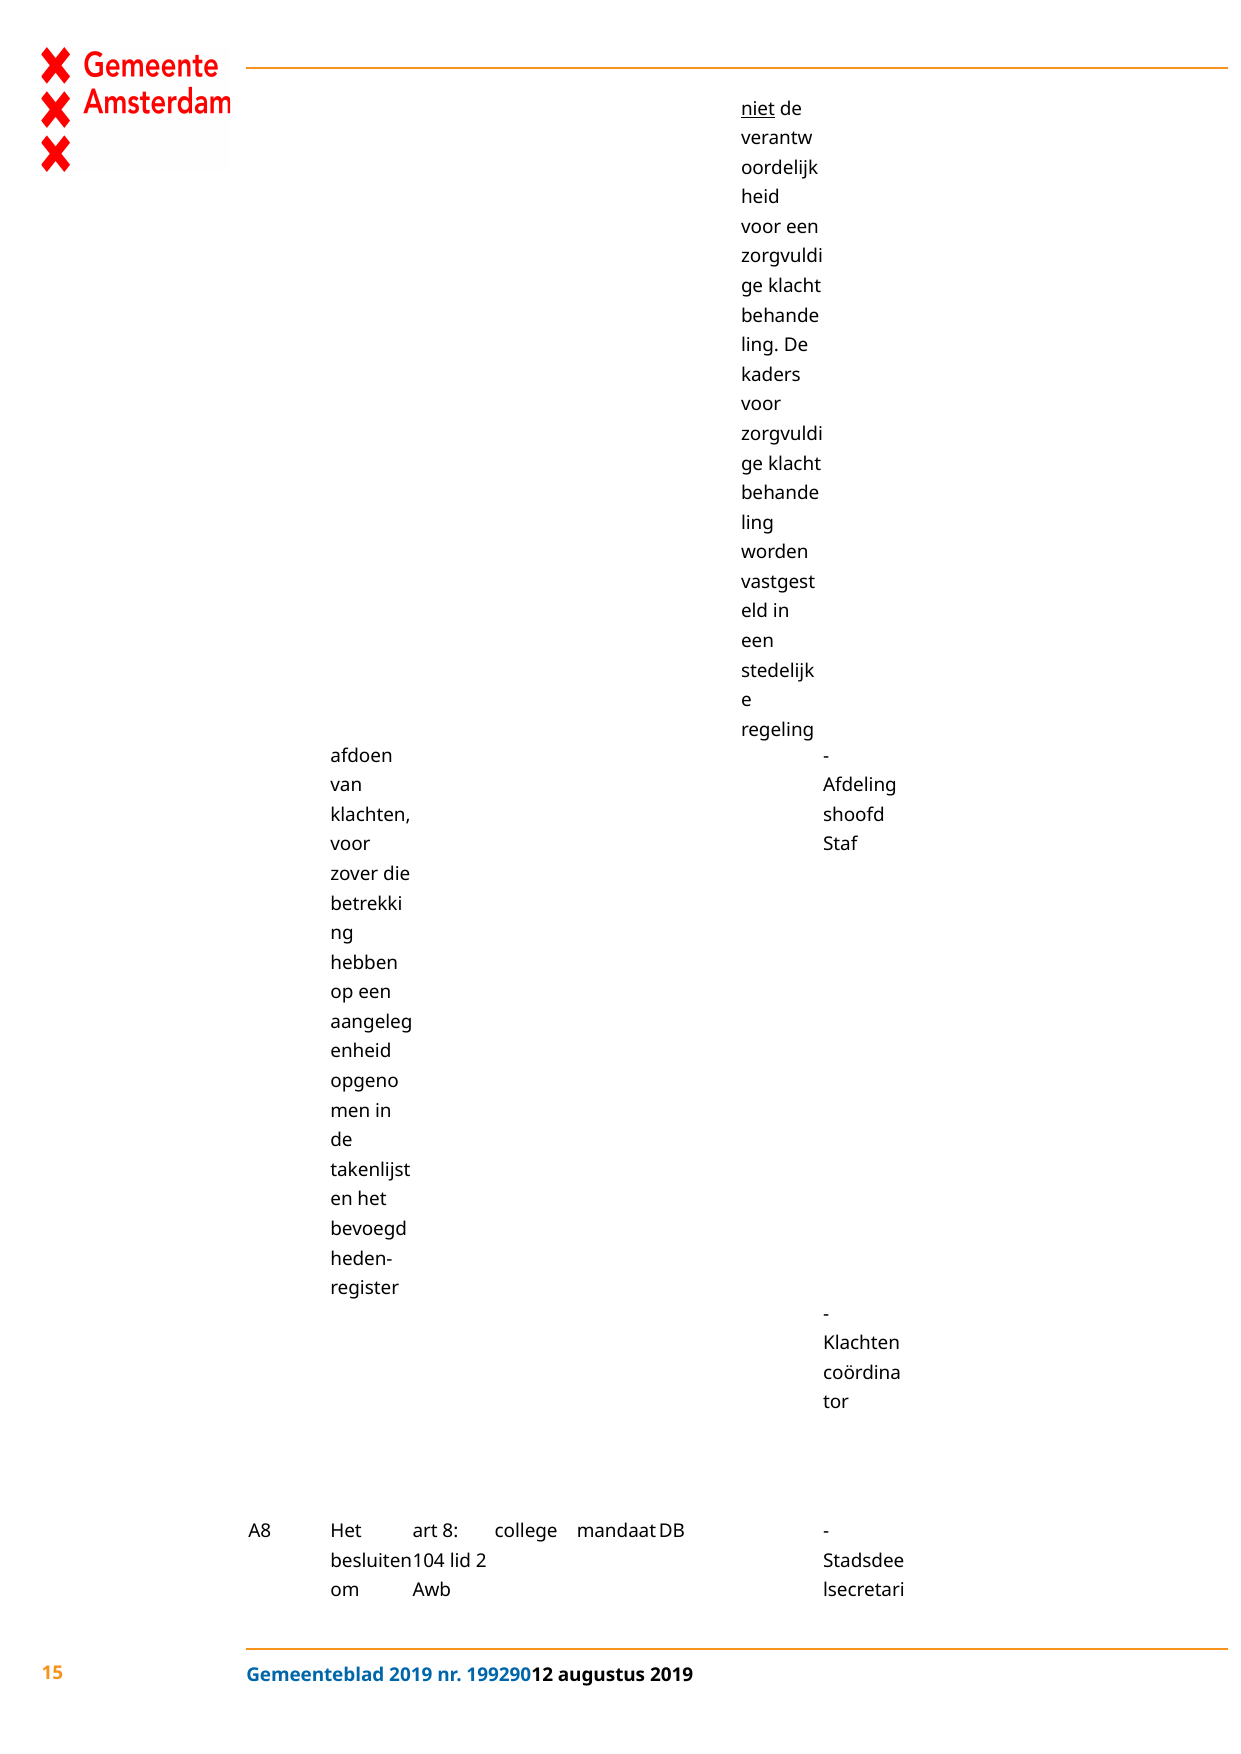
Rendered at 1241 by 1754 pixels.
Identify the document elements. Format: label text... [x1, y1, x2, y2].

table_cell [577, 95, 659, 742]
table_cell [987, 1492, 1069, 1517]
table_cell [1069, 742, 1152, 1300]
table_cell - Klachten coördinator [823, 1300, 905, 1414]
table_cell [987, 95, 1069, 742]
table_cell DB [659, 1518, 741, 1602]
table_cell - Afdelingshoofd Staf [823, 742, 905, 1300]
table_cell mandaat [577, 1518, 659, 1602]
table_cell [1069, 1466, 1152, 1492]
table_cell [577, 1300, 659, 1414]
table_cell [905, 1440, 987, 1466]
table_cell [412, 1440, 494, 1466]
table_cell [741, 1518, 823, 1602]
table_cell [1069, 1518, 1152, 1602]
table_cell [659, 1440, 741, 1466]
table_cell [330, 1415, 412, 1440]
table_cell [905, 1492, 987, 1517]
table_cell [905, 1518, 987, 1602]
table_cell [987, 1466, 1069, 1492]
table_cell [577, 1415, 659, 1440]
table_cell [330, 1492, 412, 1517]
table_cell [1069, 1415, 1152, 1440]
table_cell [330, 1466, 412, 1492]
table_cell [494, 1466, 577, 1492]
table_cell [741, 1300, 823, 1414]
table_cell [494, 1440, 577, 1466]
table_cell [494, 1300, 577, 1414]
table_cell [823, 1440, 905, 1466]
table_cell [412, 95, 494, 742]
table_cell [659, 1466, 741, 1492]
table_cell [577, 1492, 659, 1517]
table_cell [330, 1440, 412, 1466]
table_cell [823, 95, 905, 742]
table_cell [577, 1440, 659, 1466]
table_cell [577, 742, 659, 1300]
table_cell [741, 1415, 823, 1440]
table_cell [987, 742, 1069, 1300]
table_cell [659, 1415, 741, 1440]
table_cell [494, 742, 577, 1300]
table_cell [741, 742, 823, 1300]
table_cell [248, 95, 330, 742]
table_cell Het besluiten om [330, 1518, 412, 1602]
table_cell [494, 1415, 577, 1440]
table_cell [823, 1466, 905, 1492]
table_cell [330, 95, 412, 742]
table_cell [987, 1440, 1069, 1466]
table_cell [987, 1300, 1069, 1414]
table_cell [741, 1440, 823, 1466]
table_cell [823, 1492, 905, 1517]
table_cell [987, 1415, 1069, 1440]
table_cell [248, 1300, 330, 1414]
table_cell [577, 1466, 659, 1492]
table_cell - Stadsdeelsecretari [823, 1518, 905, 1602]
table_cell [659, 1492, 741, 1517]
table_cell [248, 742, 330, 1300]
table_cell [741, 1492, 823, 1517]
table_cell [330, 1300, 412, 1414]
table_cell [905, 1415, 987, 1440]
table_cell [248, 1440, 330, 1466]
table_cell [412, 1466, 494, 1492]
table_cell niet de verantwoordelijkheid voor een zorgvuldige klacht behandeling. De kaders voor zorgvuldige klacht behandeling worden vastgesteld in een stedelijke regeling [741, 95, 823, 742]
table_cell [905, 742, 987, 1300]
table_cell [659, 95, 741, 742]
table_cell [659, 742, 741, 1300]
table_cell [1069, 95, 1152, 742]
table_cell [412, 1415, 494, 1440]
table_cell [494, 95, 577, 742]
table_cell art 8: 104 lid 2 Awb [412, 1518, 494, 1602]
table_cell [412, 1300, 494, 1414]
table_cell [905, 1466, 987, 1492]
table_cell [248, 1492, 330, 1517]
table_cell [248, 1415, 330, 1440]
table_cell college [494, 1518, 577, 1602]
table_cell [741, 1466, 823, 1492]
table_cell [1069, 1492, 1152, 1517]
table_cell [905, 95, 987, 742]
table_cell [412, 1492, 494, 1517]
table_cell [494, 1492, 577, 1517]
table_cell [659, 1300, 741, 1414]
table_cell [905, 1300, 987, 1414]
table_cell [248, 1466, 330, 1492]
table_cell [987, 1518, 1069, 1602]
table_cell [823, 1415, 905, 1440]
table_cell afdoen van klachten, voor zover die betrekking hebben op een aangelegenheid opgenomen in de takenlijst en het bevoegdheden-register [330, 742, 412, 1300]
table_cell [1069, 1440, 1152, 1466]
table_cell [412, 742, 494, 1300]
table_cell A8 [248, 1518, 330, 1602]
table_cell [1069, 1300, 1152, 1414]
picture [41, 47, 231, 172]
